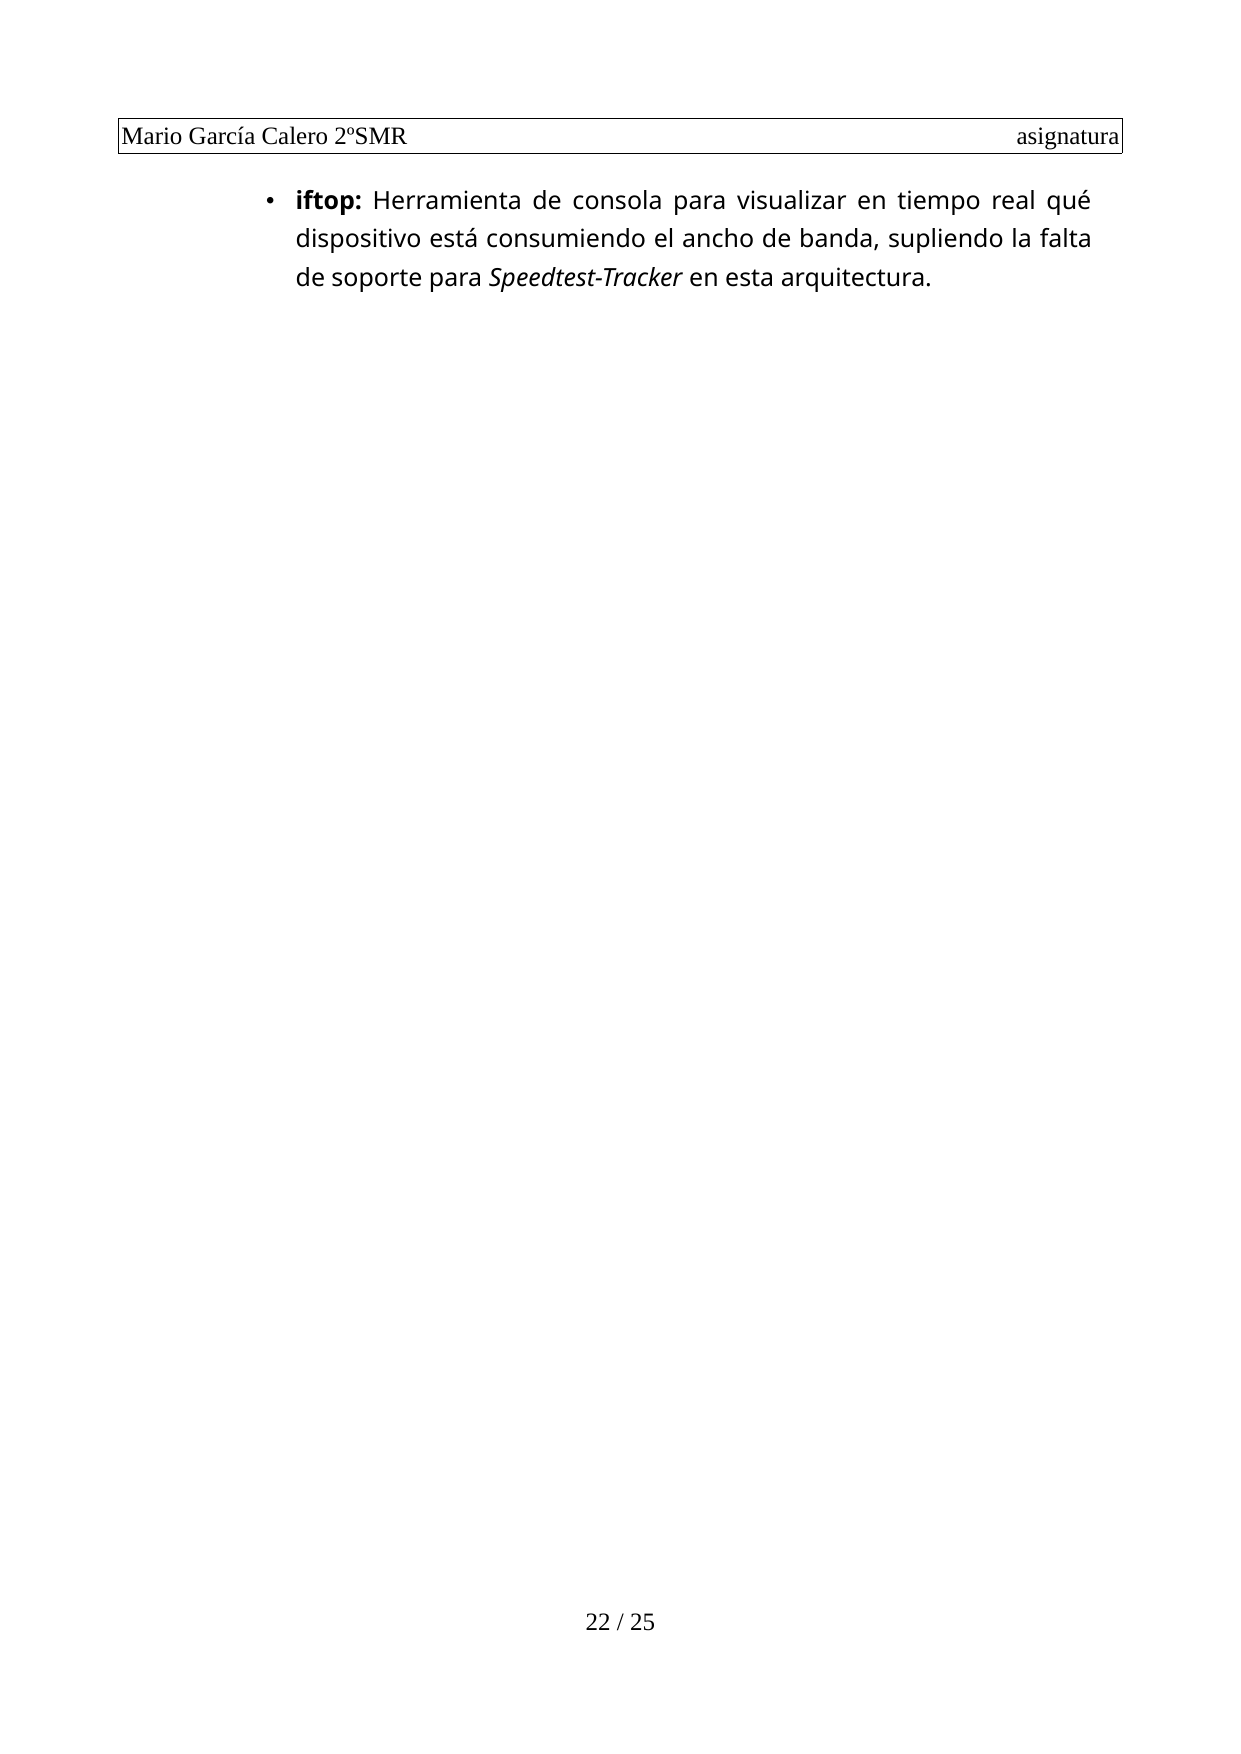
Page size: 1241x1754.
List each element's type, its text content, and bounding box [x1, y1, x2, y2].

list iftop: Herramienta de consola para visualizar en tiempo real qué dispositivo está consumiendo el ancho de banda, supliendo la falta de soporte para Speedtest-Tracker en esta arquitectura. [266, 182, 1093, 294]
